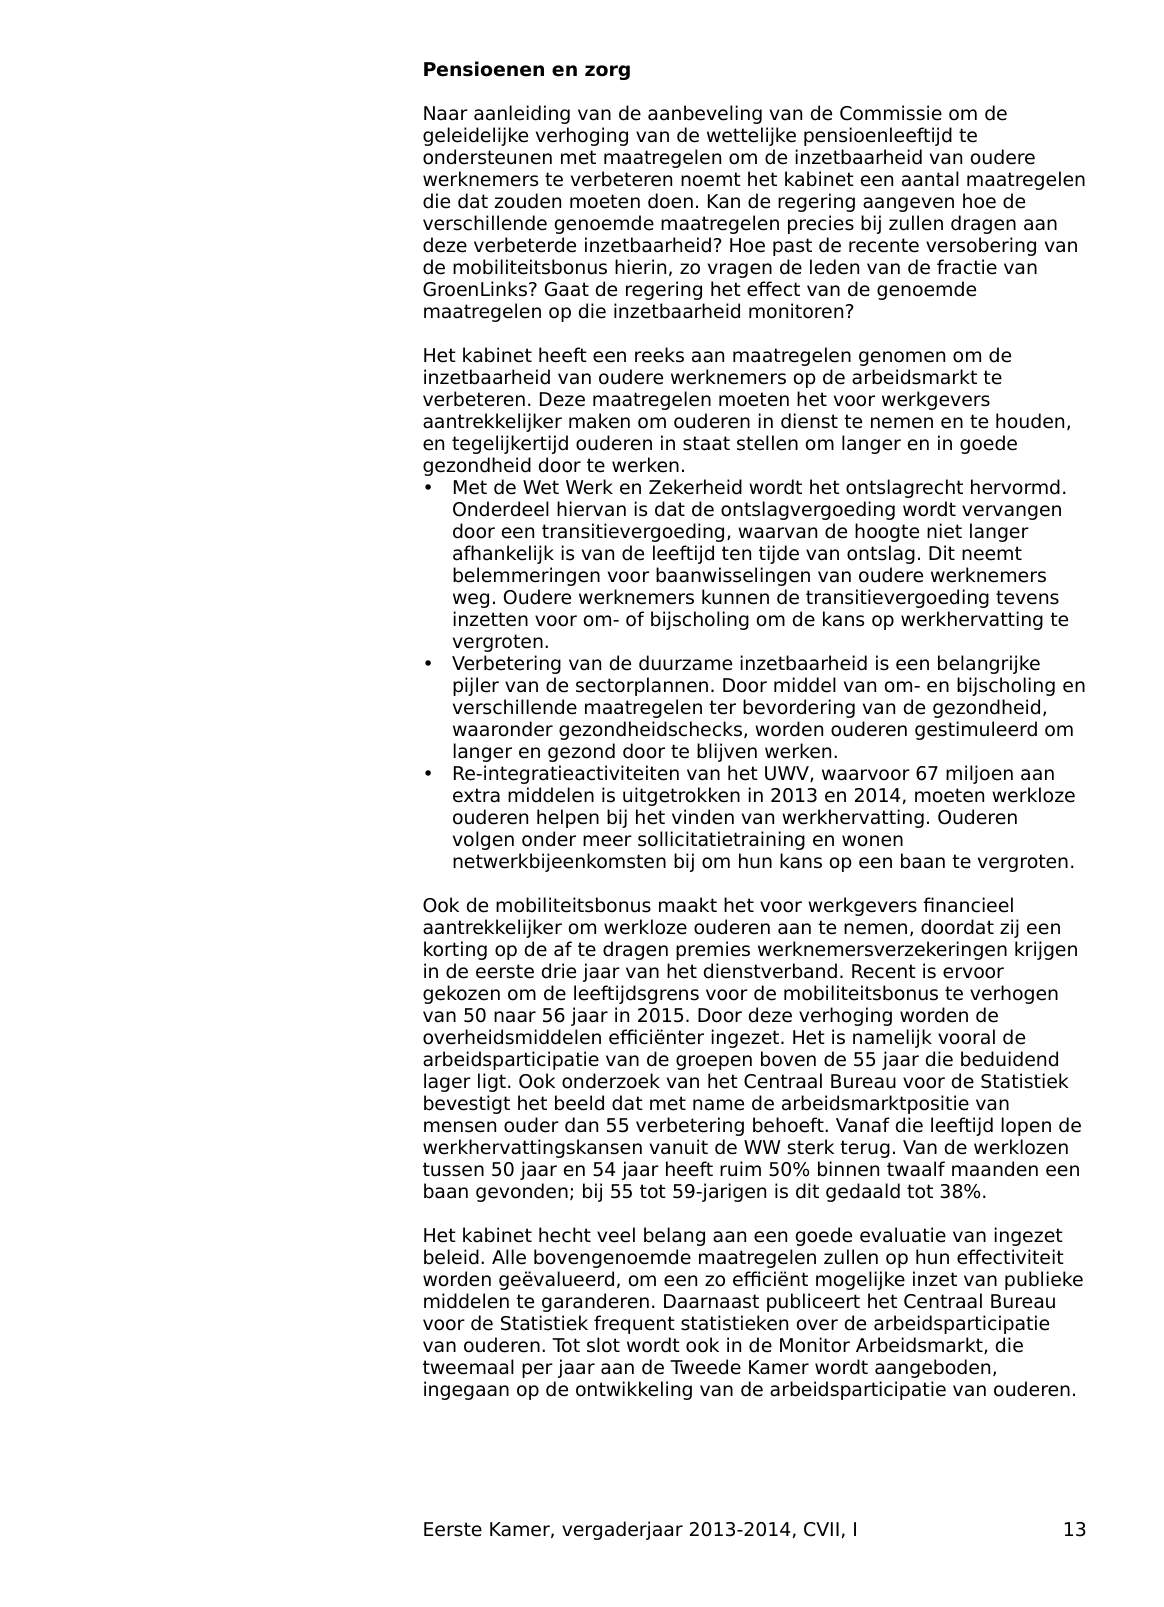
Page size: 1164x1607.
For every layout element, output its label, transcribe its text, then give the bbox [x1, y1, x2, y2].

text • Verbetering van de duurzame inzetbaarheid is een belangrijke pijler van de sectorplannen. Door middel van om- en bijscholing en verschillende maatregelen ter bevordering van de gezondheid, waaronder gezondheidschecks, worden ouderen gestimuleerd om langer en gezond door te blijven werken. [422, 653, 1087, 763]
subtitle Pensioenen en zorg [422, 59, 1087, 81]
text Ook de mobiliteitsbonus maakt het voor werkgevers financieel aantrekkelijker om werkloze ouderen aan te nemen, doordat zij een korting op de af te dragen premies werknemersverzekeringen krijgen in de eerste drie jaar van het dienstverband. Recent is ervoor gekozen om de leeftijdsgrens voor de mobiliteitsbonus te verhogen van 50 naar 56 jaar in 2015. Door deze verhoging worden de overheidsmiddelen efficiënter ingezet. Het is namelijk vooral de arbeidsparticipatie van de groepen boven de 55 jaar die beduidend lager ligt. Ook onderzoek van het Centraal Bureau voor de Statistiek bevestigt het beeld dat met name de arbeidsmarktpositie van mensen ouder dan 55 verbetering behoeft. Vanaf die leeftijd lopen de werkhervattingskansen vanuit de WW sterk terug. Van de werklozen tussen 50 jaar en 54 jaar heeft ruim 50% binnen twaalf maanden een baan gevonden; bij 55 tot 59-jarigen is dit gedaald tot 38%. [422, 895, 1087, 1203]
text Het kabinet hecht veel belang aan een goede evaluatie van ingezet beleid. Alle bovengenoemde maatregelen zullen op hun effectiviteit worden geëvalueerd, om een zo efficiënt mogelijke inzet van publieke middelen te garanderen. Daarnaast publiceert het Centraal Bureau voor de Statistiek frequent statistieken over de arbeidsparticipatie van ouderen. Tot slot wordt ook in de Monitor Arbeidsmarkt, die tweemaal per jaar aan de Tweede Kamer wordt aangeboden, ingegaan op de ontwikkeling van de arbeidsparticipatie van ouderen. [422, 1225, 1087, 1401]
text • Met de Wet Werk en Zekerheid wordt het ontslagrecht hervormd. Onderdeel hiervan is dat de ontslagvergoeding wordt vervangen door een transitievergoeding, waarvan de hoogte niet langer afhankelijk is van de leeftijd ten tijde van ontslag. Dit neemt belemmeringen voor baanwisselingen van oudere werknemers weg. Oudere werknemers kunnen de transitievergoeding tevens inzetten voor om- of bijscholing om de kans op werkhervatting te vergroten. [422, 477, 1087, 653]
text Naar aanleiding van de aanbeveling van de Commissie om de geleidelijke verhoging van de wettelijke pensioenleeftijd te ondersteunen met maatregelen om de inzetbaarheid van oudere werknemers te verbeteren noemt het kabinet een aantal maatregelen die dat zouden moeten doen. Kan de regering aangeven hoe de verschillende genoemde maatregelen precies bij zullen dragen aan deze verbeterde inzetbaarheid? Hoe past de recente versobering van de mobiliteitsbonus hierin, zo vragen de leden van de fractie van GroenLinks? Gaat de regering het effect van de genoemde maatregelen op die inzetbaarheid monitoren? [422, 103, 1087, 323]
text • Re-integratieactiviteiten van het UWV, waarvoor 67 miljoen aan extra middelen is uitgetrokken in 2013 en 2014, moeten werkloze ouderen helpen bij het vinden van werkhervatting. Ouderen volgen onder meer sollicitatietraining en wonen netwerkbijeenkomsten bij om hun kans op een baan te vergroten. [422, 763, 1087, 873]
text Het kabinet heeft een reeks aan maatregelen genomen om de inzetbaarheid van oudere werknemers op de arbeidsmarkt te verbeteren. Deze maatregelen moeten het voor werkgevers aantrekkelijker maken om ouderen in dienst te nemen en te houden, en tegelijkertijd ouderen in staat stellen om langer en in goede gezondheid door te werken. [422, 345, 1087, 477]
